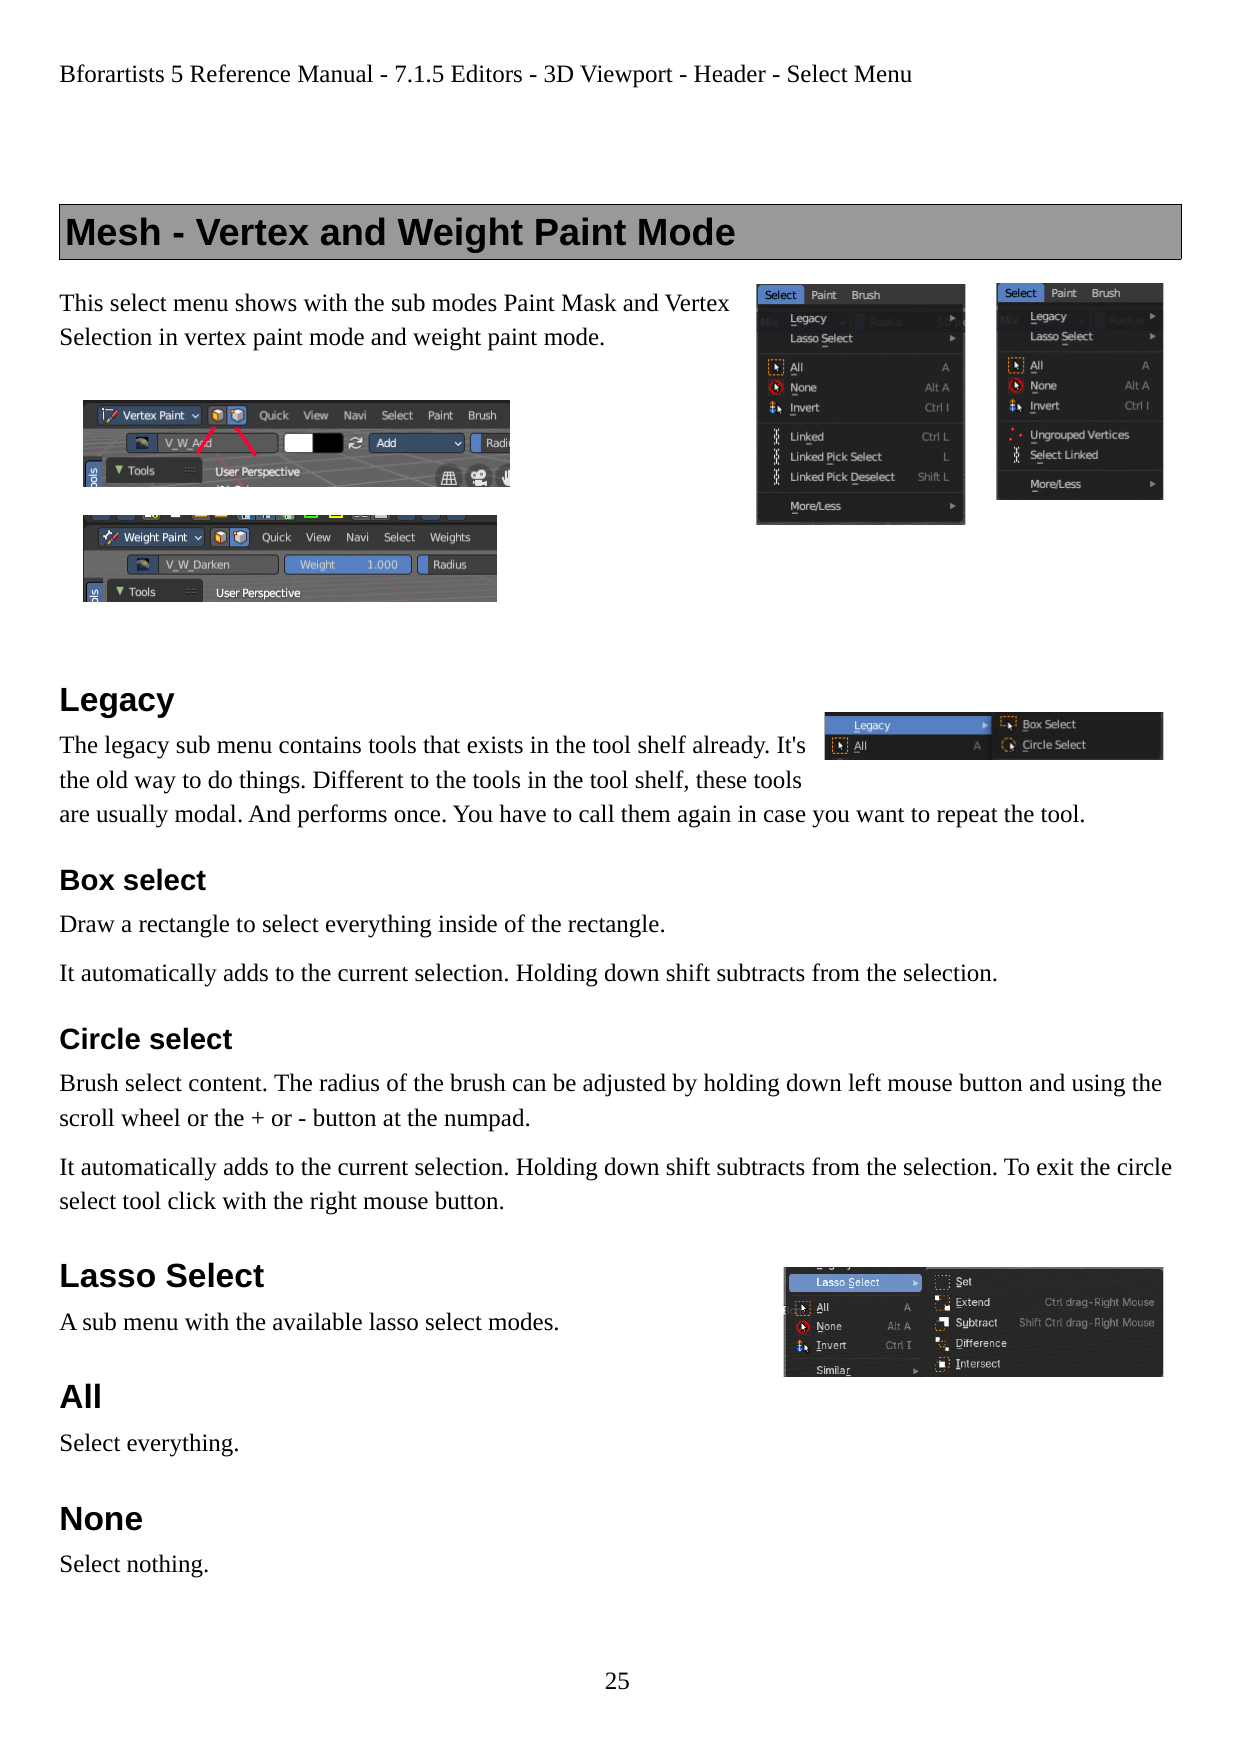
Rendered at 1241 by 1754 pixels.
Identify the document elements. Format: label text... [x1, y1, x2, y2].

text Draw a rectangle to select everything inside of the rectangle. [59, 909, 1181, 938]
picture [783, 1267, 1164, 1377]
text Brush select content. The radius of the brush can be adjusted by holding down left mouse button and using the scroll wheel or the + or - button at the numpad. [59, 1068, 1181, 1132]
picture [824, 712, 1164, 760]
text It automatically adds to the current selection. Holding down shift subtracts from the selection. [59, 958, 1181, 987]
subtitle All [59, 1377, 1181, 1416]
text Select nothing. [59, 1549, 1181, 1578]
subtitle Box select [59, 863, 1181, 897]
subtitle Circle select [59, 1022, 1181, 1056]
subtitle None [59, 1498, 1181, 1537]
picture [756, 284, 966, 525]
picture [83, 400, 510, 487]
subtitle Lasso Select [59, 1256, 1181, 1295]
picture [996, 283, 1164, 500]
text The legacy sub menu contains tools that exists in the tool shelf already. It's the old way to do things. Different to the tools in the tool shelf, these tools are usually modal. And performs once. You have to call them again in case you want to repeat the tool. [59, 731, 1181, 828]
subtitle Legacy [59, 679, 1181, 718]
text A sub menu with the available lasso select modes. [59, 1307, 783, 1336]
text This select menu shows with the sub modes Paint Mask and Vertex Selection in vertex paint mode and weight paint mode. [59, 288, 756, 351]
picture [83, 515, 497, 602]
text Select everything. [59, 1428, 1181, 1457]
table_header Mesh - Vertex and Weight Paint Mode [60, 205, 1181, 259]
text It automatically adds to the current selection. Holding down shift subtracts from the selection. To exit the circle select tool click with the right mouse button. [59, 1152, 1181, 1215]
